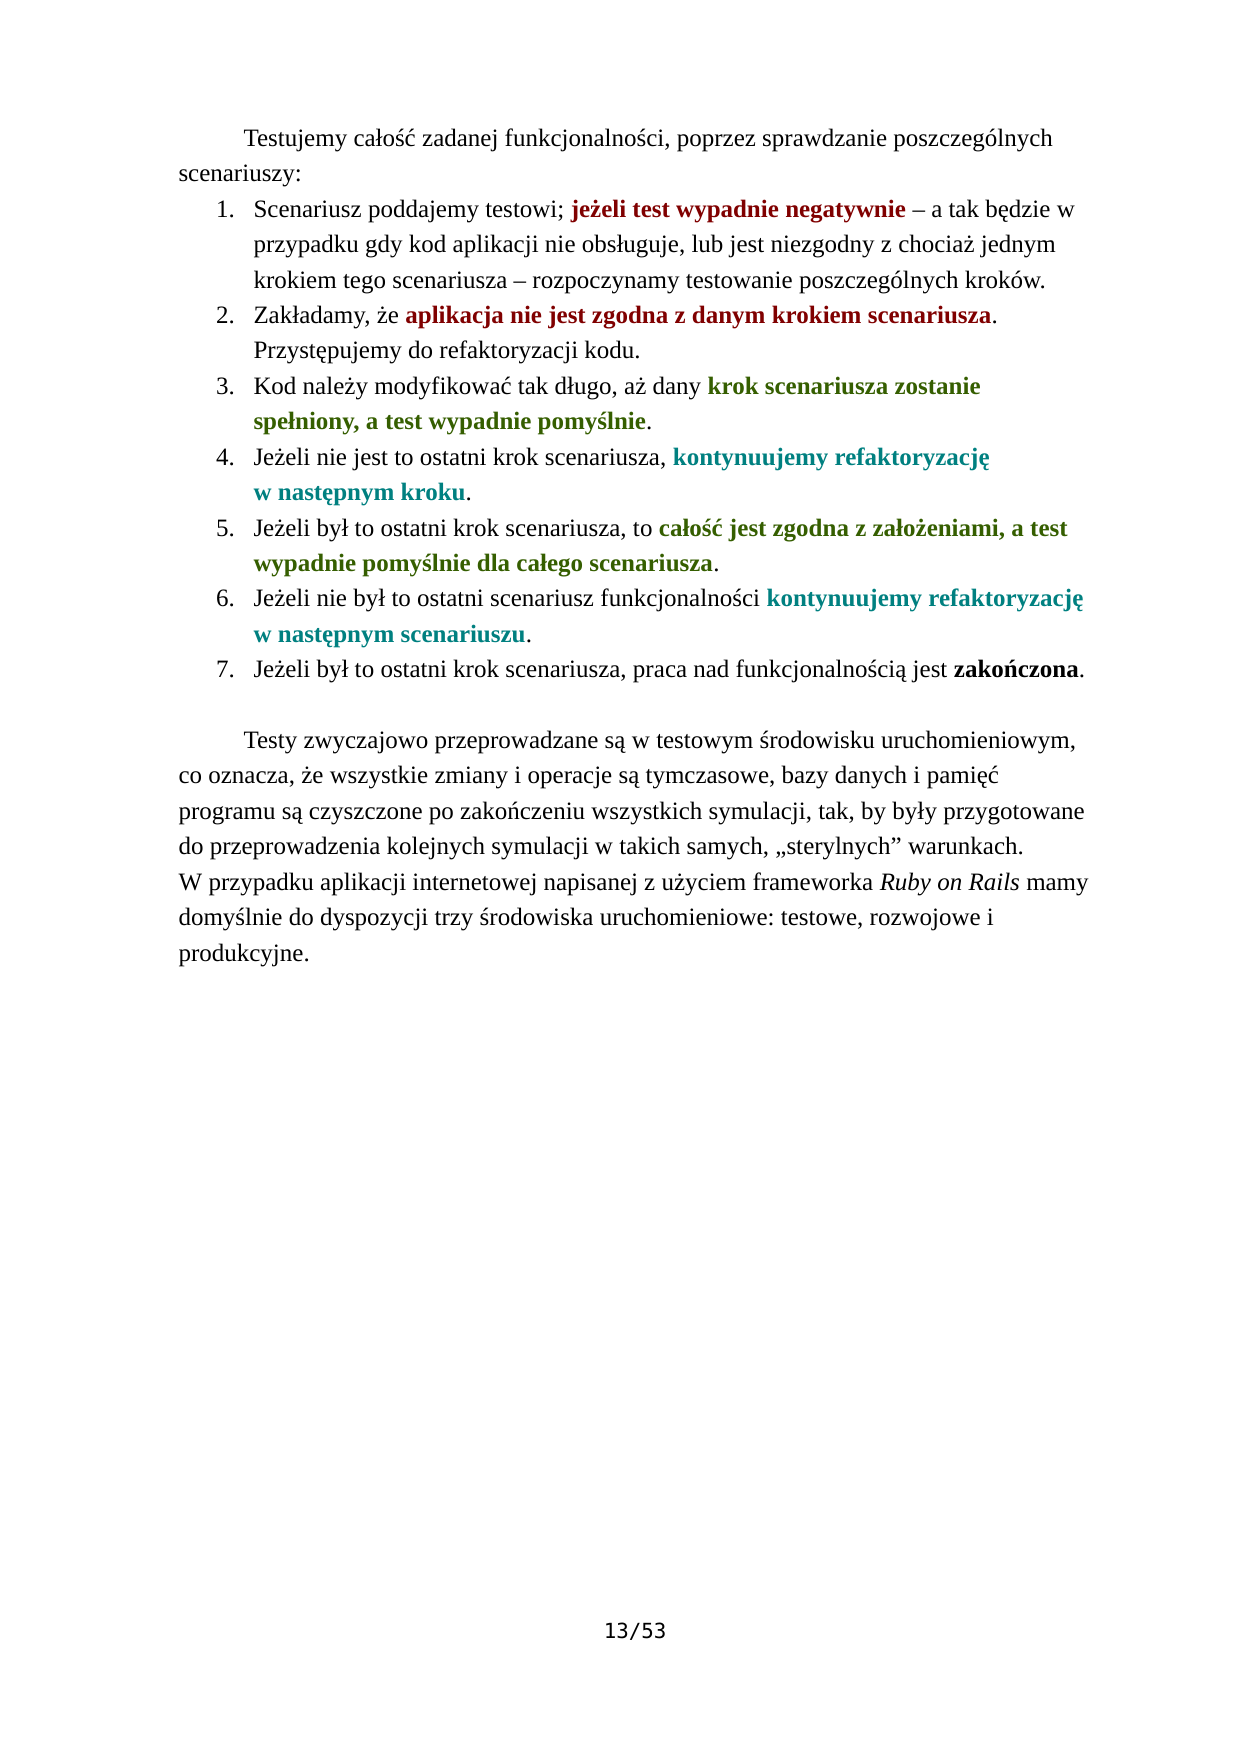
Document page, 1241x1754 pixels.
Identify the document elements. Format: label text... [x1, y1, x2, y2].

list Zakładamy, że aplikacja nie jest zgodna z danym krokiem scenariusza. Przystępujemy do refaktoryzacji kodu. [216, 295, 1093, 366]
list Jeżeli nie był to ostatni scenariusz funkcjonalności kontynuujemy refaktoryzację w następnym scenariuszu. [216, 578, 1093, 649]
text Testy zwyczajowo przeprowadzane są w testowym środowisku uruchomieniowym, co oznacza, że wszystkie zmiany i operacje są tymczasowe, bazy danych i pamięć programu są czyszczone po zakończeniu wszystkich symulacji, tak, by były przygotowane do przeprowadzenia kolejnych symulacji w takich samych, „sterylnych” warunkach. W przypadku aplikacji internetowej napisanej z użyciem frameworka Ruby on Rails mamy domyślnie do dyspozycji trzy środowiska uruchomieniowe: testowe, rozwojowe i produkcyjne. [178, 720, 1093, 968]
list Scenariusz poddajemy testowi; jeżeli test wypadnie negatywnie – a tak będzie w przypadku gdy kod aplikacji nie obsługuje, lub jest niezgodny z chociaż jednym krokiem tego scenariusza – rozpoczynamy testowanie poszczególnych kroków. [216, 189, 1093, 295]
list Jeżeli nie jest to ostatni krok scenariusza, kontynuujemy refaktoryzację w następnym kroku. [216, 437, 1093, 508]
list Jeżeli był to ostatni krok scenariusza, to całość jest zgodna z założeniami, a test wypadnie pomyślnie dla całego scenariusza. [216, 508, 1093, 578]
list Jeżeli był to ostatni krok scenariusza, praca nad funkcjonalnością jest zakończona. [216, 649, 1093, 720]
text Testujemy całość zadanej funkcjonalności, poprzez sprawdzanie poszczególnych scenariuszy: [178, 118, 1093, 189]
list Kod należy modyfikować tak długo, aż dany krok scenariusza zostanie spełniony, a test wypadnie pomyślnie. [216, 366, 1093, 437]
